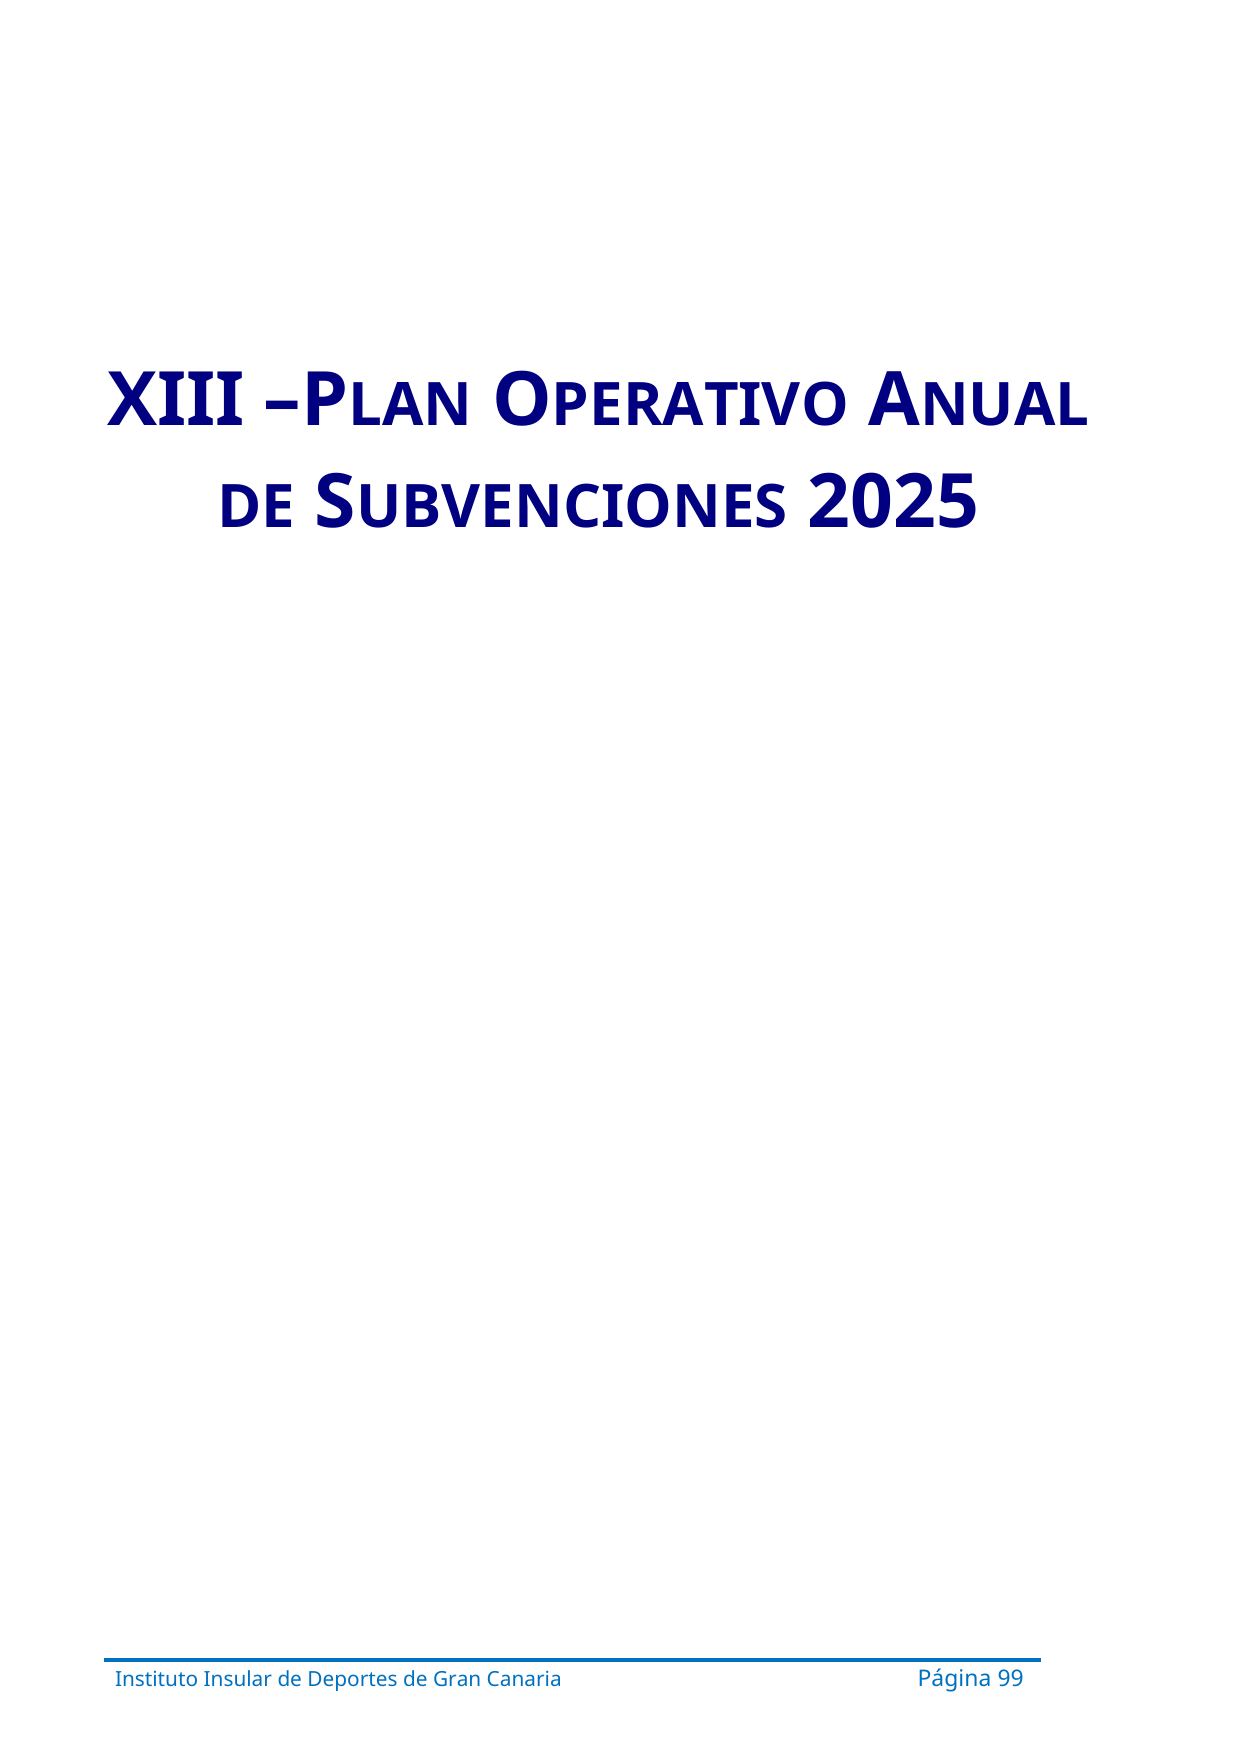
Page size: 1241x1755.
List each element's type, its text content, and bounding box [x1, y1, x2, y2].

text XIII –Plan Operativo Anual de Subvenciones 2025 [103, 345, 1093, 549]
